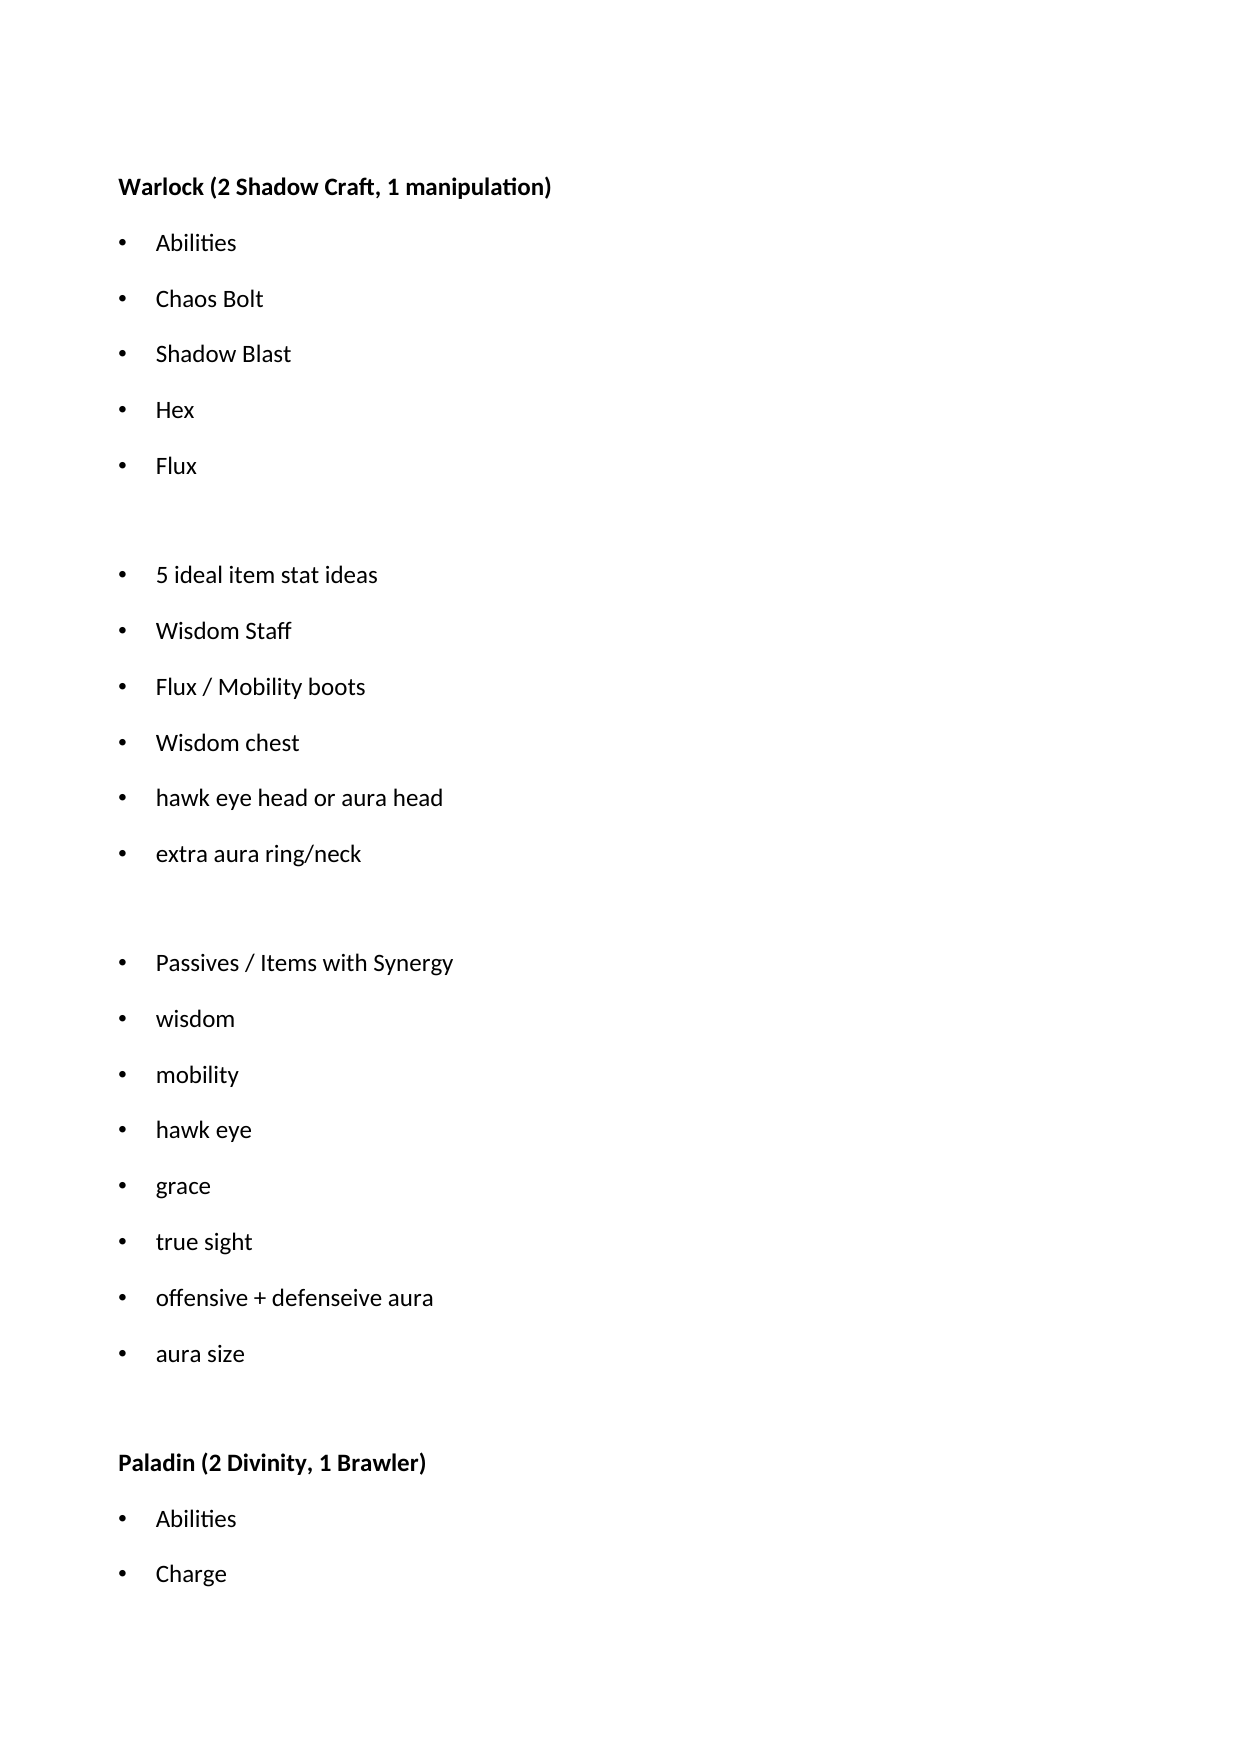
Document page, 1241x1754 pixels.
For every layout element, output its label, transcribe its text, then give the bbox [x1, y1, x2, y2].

list offensive + defenseive aura [81, 1282, 1122, 1313]
list Wisdom chest [81, 727, 1122, 757]
list hawk eye head or aura head [81, 782, 1122, 813]
list Abilities [81, 227, 1122, 257]
list true sight [81, 1226, 1122, 1257]
list aura size [81, 1338, 1122, 1368]
list Flux [81, 450, 1122, 481]
list hawk eye [81, 1115, 1122, 1145]
list Charge [81, 1558, 1122, 1589]
list Chaos Bolt [81, 283, 1122, 313]
text Paladin (2 Divinity, 1 Brawler) [118, 1447, 1122, 1477]
list Abilities [81, 1503, 1122, 1533]
list extra aura ring/neck [81, 838, 1122, 869]
list grace [81, 1171, 1122, 1201]
list wisdom [81, 1003, 1122, 1033]
list mobility [81, 1059, 1122, 1089]
list Wisdom Staff [81, 615, 1122, 646]
list Flux / Mobility boots [81, 671, 1122, 701]
list 5 ideal item stat ideas [81, 559, 1122, 590]
list Passives / Items with Synergy [81, 947, 1122, 978]
text Warlock (2 Shadow Craft, 1 manipulation) [118, 171, 1122, 202]
list Hex [81, 394, 1122, 425]
list Shadow Blast [81, 339, 1122, 369]
